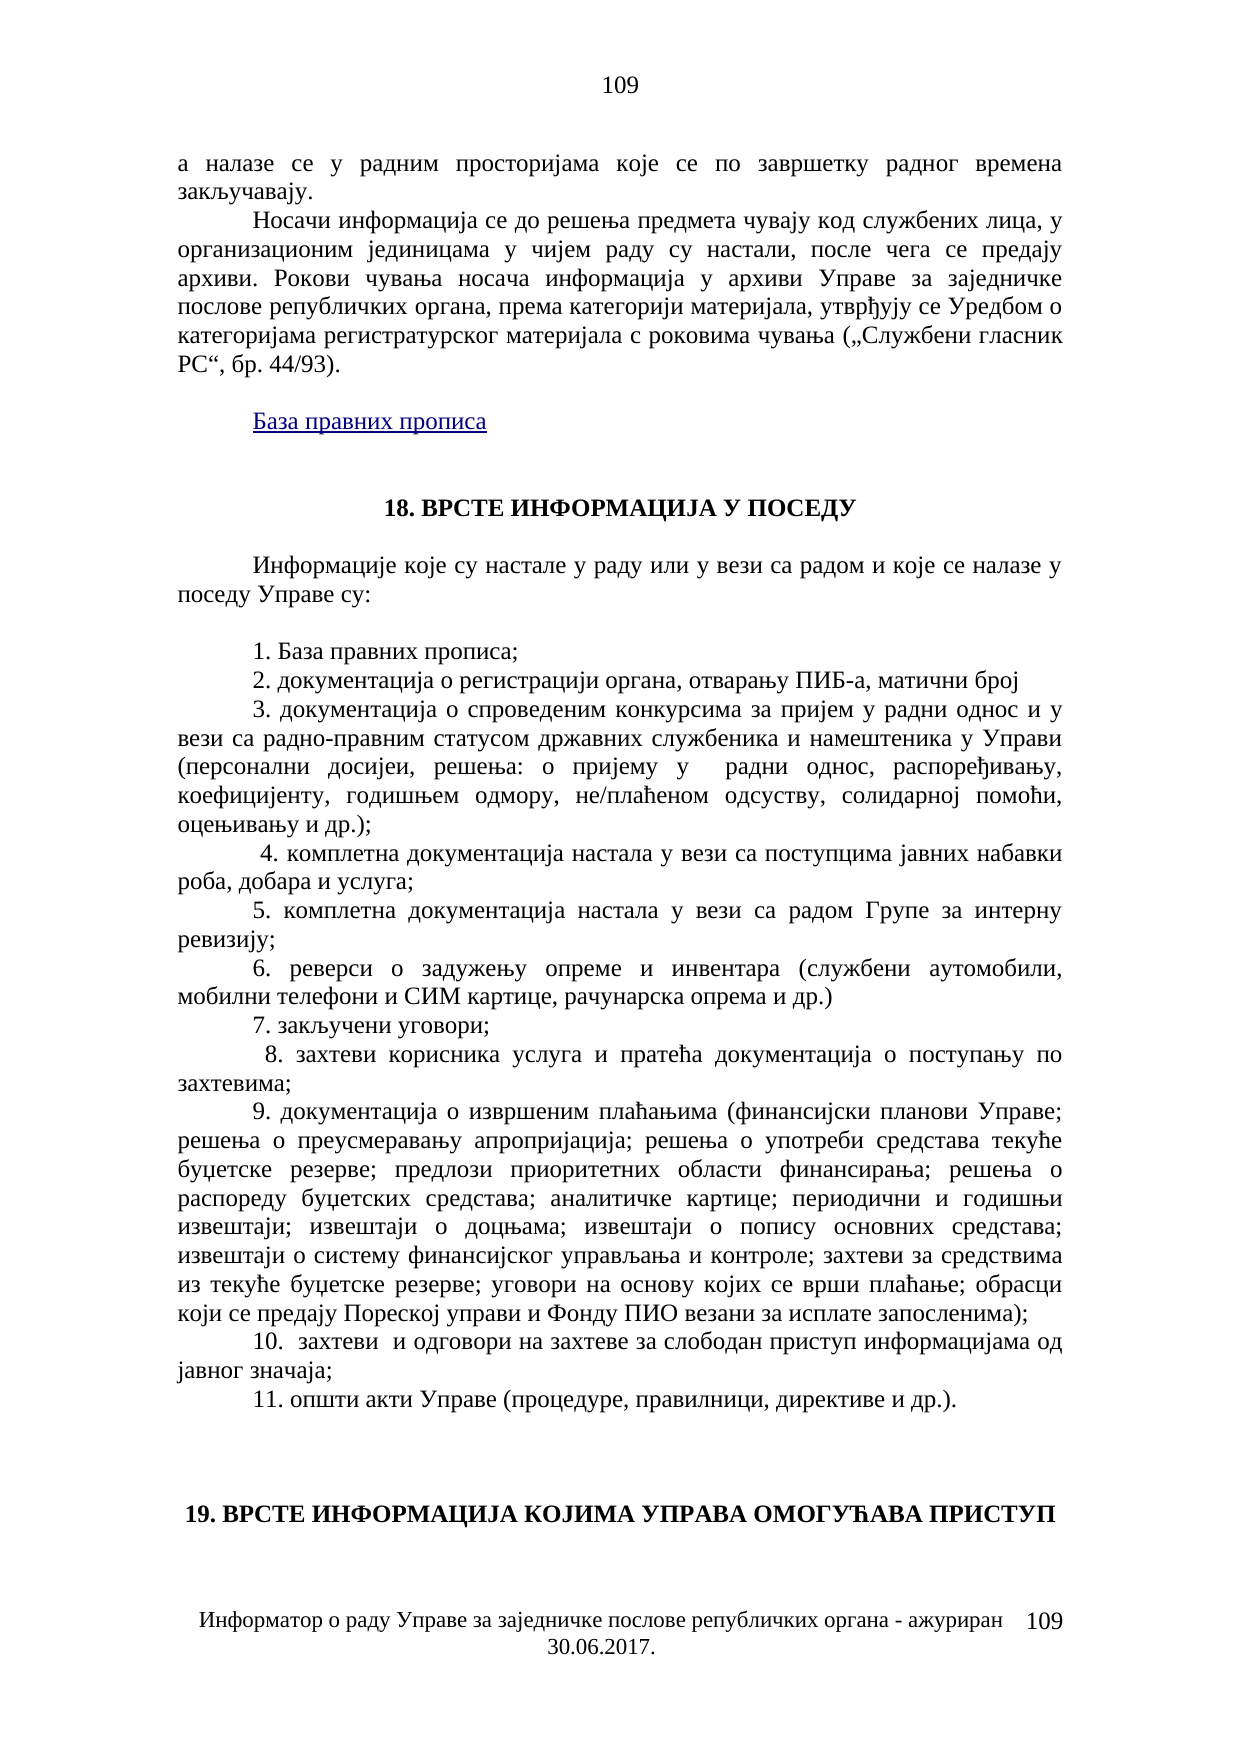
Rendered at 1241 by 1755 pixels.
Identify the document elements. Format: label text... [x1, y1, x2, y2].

text 3. документација о спроведеним конкурсима за пријем у радни однос и у вези са радно-правним статусом државних службеника и намештеника у Управи (персонални досијеи, решења: о пријему у радни однос, распоређивању, коефицијенту, годишњем одмору, не/плаћеном одсуству, солидарној помоћи, оцењивању и др.); [177, 694, 1063, 838]
text 2. документација о регистрацији органа, отварању ПИБ-а, матични број [252, 665, 1063, 694]
text База правних прописа [177, 406, 1063, 435]
text 6. реверси о задужењу опреме и инвентара (службени аутомобили, мобилни телефони и СИМ картице, рачунарска опрема и др.) [177, 953, 1063, 1010]
text 9. документација о извршеним плаћањима (финансијски планови Управе; решења о преусмеравању апропријација; решења о употреби средстава текуће буџетске резерве; предлози приоритетних области финансирања; решења о распореду буџетских средстава; аналитичке картице; периодични и годишњи извештаји; извештаји о доцњама; извештаји о попису основних средстава; извештаји о систему финансијског управљања и контроле; захтеви за средствима из текуће буџетске резерве; уговори на основу којих се врши плаћање; обрасци који се предају Пореској управи и Фонду ПИО везани за исплате запосленима); [177, 1096, 1063, 1326]
text 5. комплетна документација настала у вези са радом Групе за интерну ревизију; [177, 895, 1063, 953]
text 11. општи акти Управе (процедуре, правилници, директиве и др.). [177, 1384, 1063, 1413]
text а налазе се у радним просторијама које се по завршетку радног времена закључавају. [177, 148, 1063, 205]
text 7. закључени уговори; [177, 1010, 1063, 1039]
text 10. захтеви и одговори на захтеве за слободан приступ информацијама од јавног значаја; [177, 1326, 1063, 1384]
text 1. База правних прописа; [252, 636, 1063, 665]
text Информације које су настале у раду или у вези са радом и које се налазе у поседу Управе су: [177, 550, 1063, 608]
text 4. комплетна документација настала у вези са поступцима јавних набавки роба, добара и услуга; [177, 838, 1063, 895]
text Носачи информација се до решења предмета чувају код службених лица, у организационим јединицама у чијем раду су настали, после чега се предају архиви. Рокови чувања носача информација у архиви Управе за заједничке послове републичких органа, према категорији материјала, утврђују се Уредбом о категоријама регистратурског материјала с роковима чувања („Службени гласник РС“, бр. 44/93). [177, 205, 1063, 378]
text 19. ВРСТЕ ИНФОРМАЦИЈА КОЈИМА УПРАВА ОМОГУЋАВА ПРИСТУП [177, 1499, 1063, 1528]
text 8. захтеви корисника услуга и пратећа документација о поступању по захтевима; [177, 1039, 1063, 1096]
text 18. ВРСТЕ ИНФОРМАЦИЈА У ПОСЕДУ [177, 493, 1063, 521]
